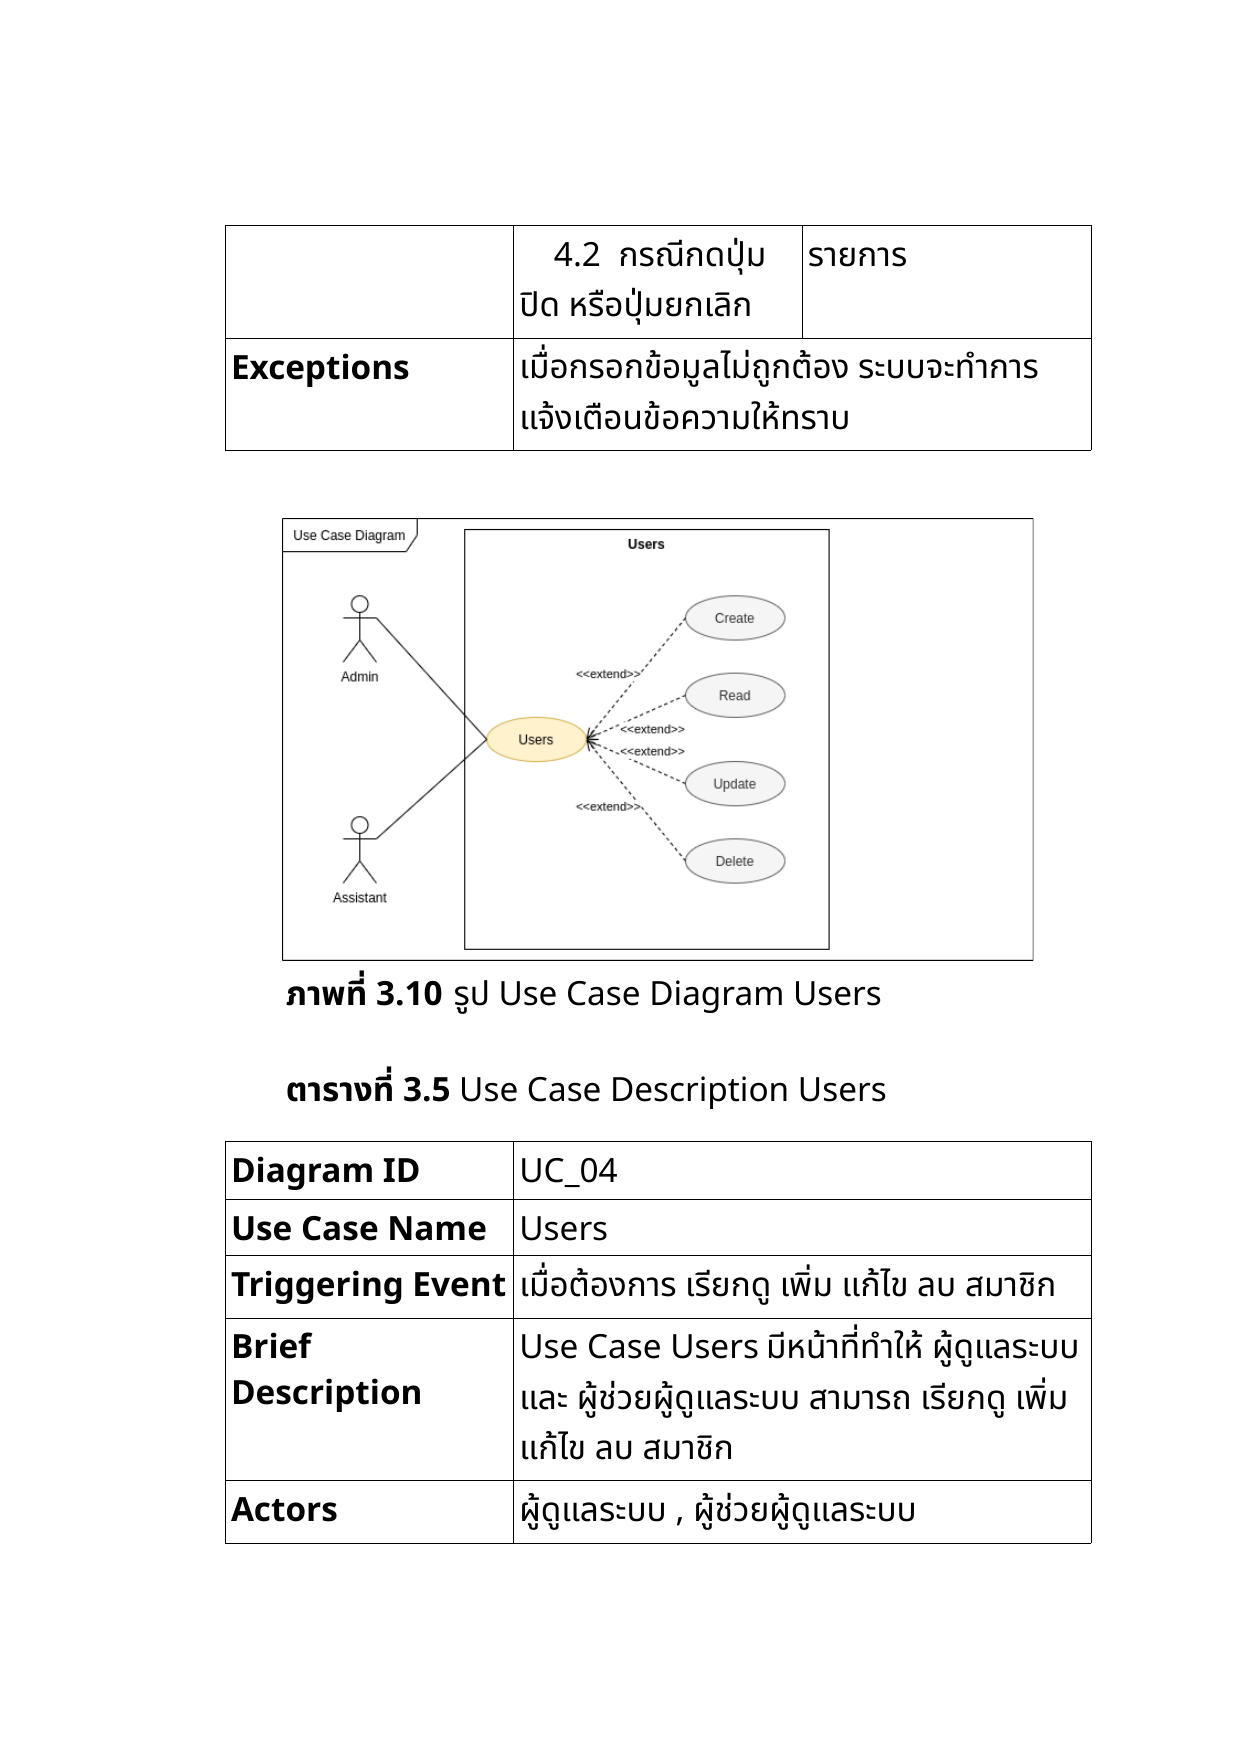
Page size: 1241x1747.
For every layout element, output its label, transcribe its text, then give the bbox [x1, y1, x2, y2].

table_cell Actors [226, 1481, 513, 1543]
table_cell Use Case Usersมีหน้าที่ทำให้ ผู้ดูแลระบบ และ ผู้ช่วยผู้ดูแลระบบ สามารถ เรียกดู เพิ่ม แก้ไข ลบ สมาชิก [514, 1319, 1091, 1480]
table_cell เมื่อกรอกข้อมูลไม่ถูกต้อง ระบบจะทำการแจ้งเตือนข้อความให้ทราบ [514, 339, 1091, 450]
table_cell ผู้ดูแลระบบ , ผู้ช่วยผู้ดูแลระบบ [514, 1481, 1091, 1543]
picture [282, 518, 1034, 961]
table_header UC_04 [514, 1142, 1091, 1198]
table_cell Brief Description [226, 1319, 513, 1480]
text ตารางที่ 3.5 Use Case Description Users [225, 1066, 1091, 1116]
table_cell Exceptions [226, 339, 513, 450]
text ภาพที่ 3.10 รูป Use Case Diagram Users [225, 961, 1091, 1020]
table_cell รายการ [803, 226, 1091, 338]
table_cell Use Case Name [226, 1200, 513, 1255]
table_cell Users [514, 1200, 1091, 1255]
table_header Diagram ID [226, 1142, 513, 1198]
table_cell 4.2 กรณีกดปุ่มปิด หรือปุ่มยกเลิก [514, 226, 802, 338]
table_cell Triggering Event [226, 1256, 513, 1317]
table_cell [226, 226, 513, 338]
table_cell เมื่อต้องการ เรียกดู เพิ่ม แก้ไข ลบ สมาชิก [514, 1256, 1091, 1317]
